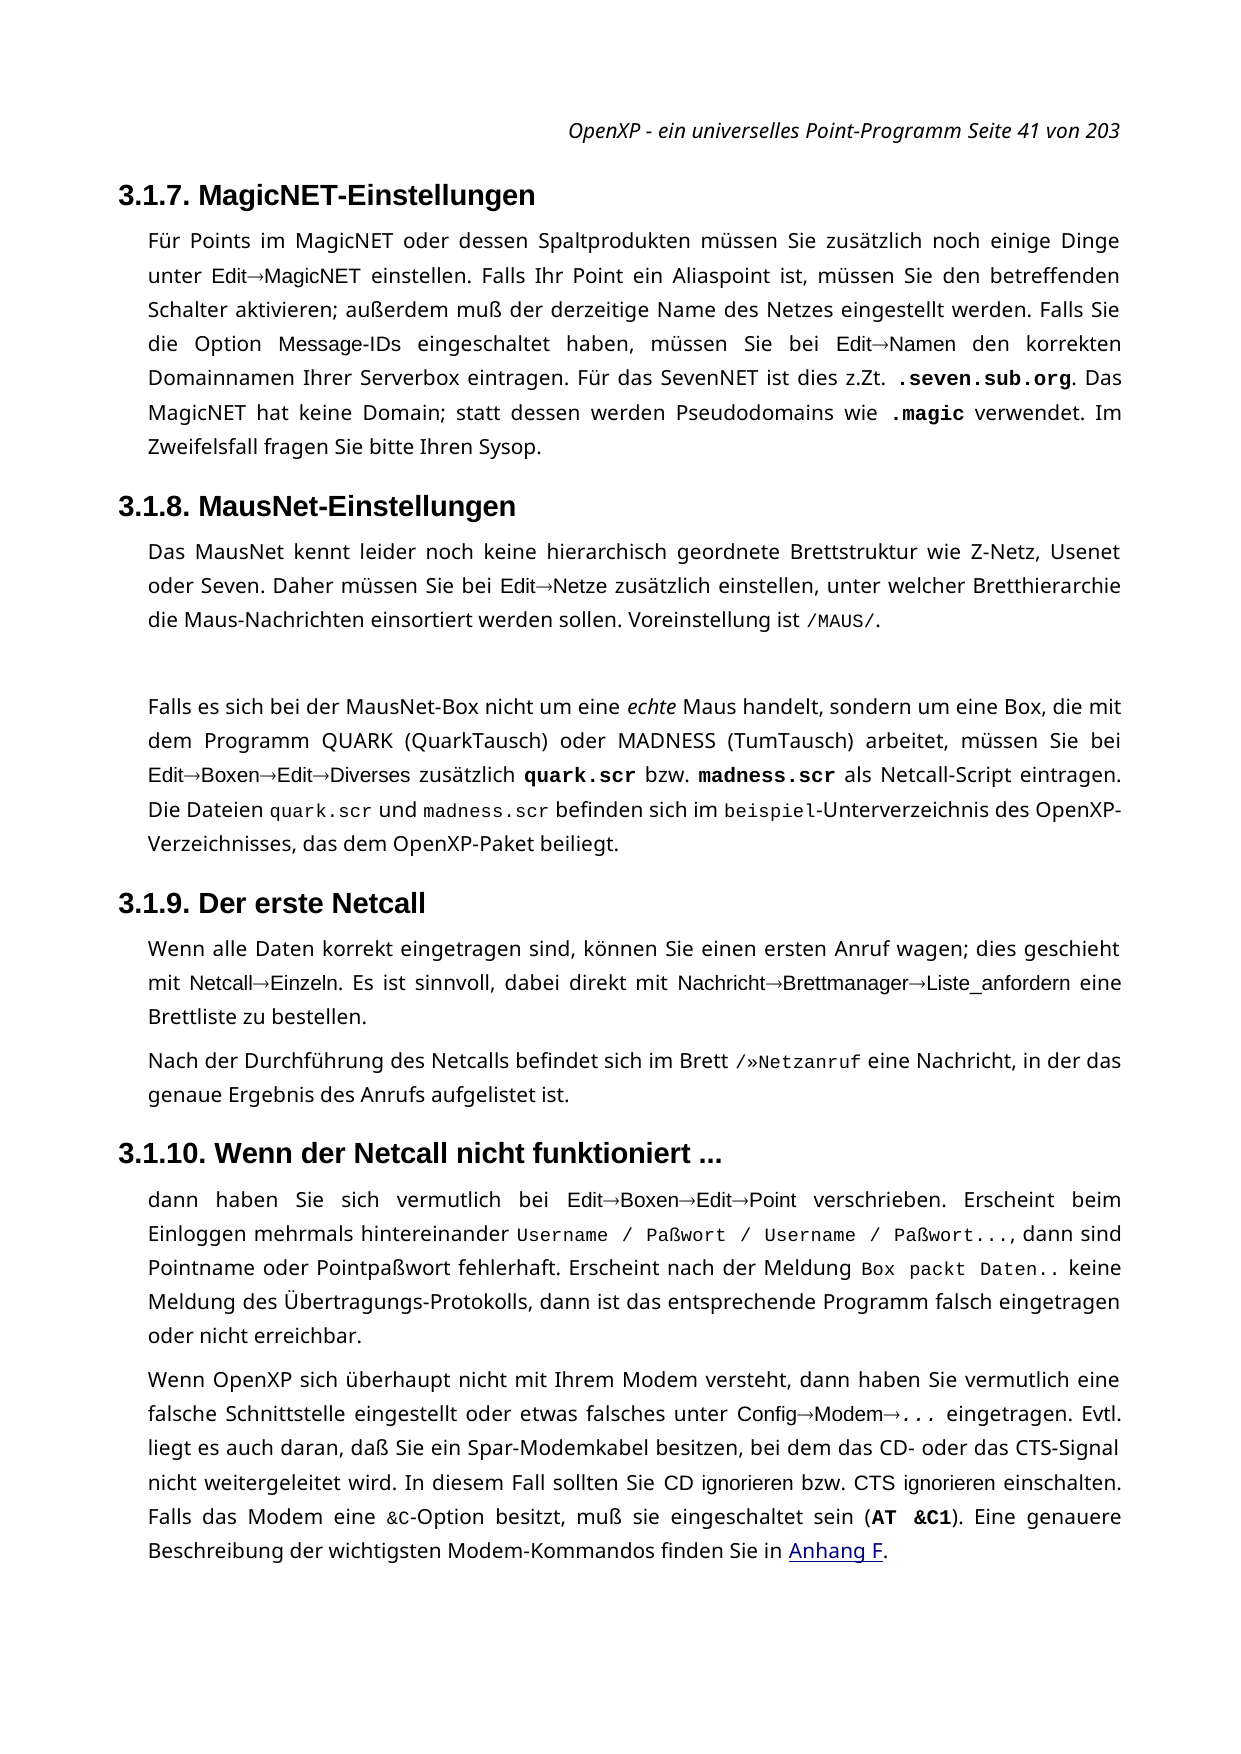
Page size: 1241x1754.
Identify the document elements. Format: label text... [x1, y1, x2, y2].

text Falls es sich bei der MausNet-Box nicht um eine echte Maus handelt, sondern um eine Box, die mit dem Programm QUARK (QuarkTausch) oder MADNESS (TumTausch) arbeitet, müssen Sie bei Edit®Boxen®Edit®Diverses zusätzlich quark.scr bzw. madness.scr als Netcall-Script eintragen. Die Dateien quark.scr und madness.scr befinden sich im beispiel-Unterverzeichnis des OpenXP-Verzeichnisses, das dem OpenXP-Paket beiliegt. [148, 692, 1122, 858]
text Für Points im MagicNET oder dessen Spaltprodukten müssen Sie zusätzlich noch einige Dinge unter Edit®MagicNET einstellen. Falls Ihr Point ein Aliaspoint ist, müssen Sie den betreffenden Schalter aktivieren; außerdem muß der derzeitige Name des Netzes eingestellt werden. Falls Sie die Option Message-IDs eingeschaltet haben, müssen Sie bei Edit®Namen den korrekten Domainnamen Ihrer Serverbox eintragen. Für das SevenNET ist dies z.Zt. .seven.sub.org. Das MagicNET hat keine Domain; statt dessen werden Pseudodomains wie .magic verwendet. Im Zweifelsfall fragen Sie bitte Ihren Sysop. [148, 226, 1122, 461]
subtitle 3.1.9. Der erste Netcall [118, 880, 1122, 919]
text Das MausNet kennt leider noch keine hierarchisch geordnete Brettstruktur wie Z-Netz, Usenet oder Seven. Daher müssen Sie bei Edit®Netze zusätzlich einstellen, unter welcher Bretthierarchie die Maus-Nachrichten einsortiert werden sollen. Voreinstellung ist /MAUS/. [148, 537, 1122, 634]
subtitle 3.1.10. Wenn der Netcall nicht funktioniert ... [118, 1131, 1122, 1170]
text Wenn alle Daten korrekt eingetragen sind, können Sie einen ersten Anruf wagen; dies geschieht mit Netcall®Einzeln. Es ist sinnvoll, dabei direkt mit Nachricht®Brettmanager®Liste_anfordern eine Brettliste zu bestellen. [148, 934, 1122, 1031]
text Wenn OpenXP sich überhaupt nicht mit Ihrem Modem versteht, dann haben Sie vermutlich eine falsche Schnittstelle eingestellt oder etwas falsches unter Config®Modem®... eingetragen. Evtl. liegt es auch daran, daß Sie ein Spar-Modemkabel besitzen, bei dem das CD- oder das CTS-Signal nicht weitergeleitet wird. In diesem Fall sollten Sie CD ignorieren bzw. CTS ignorieren einschalten. Falls das Modem eine &C-Option besitzt, muß sie eingeschaltet sein (AT &C1). Eine genauere Beschreibung der wichtigsten Modem-Kommandos finden Sie in Anhang F. [148, 1364, 1122, 1565]
subtitle 3.1.7. MagicNET-Einstellungen [118, 173, 1122, 212]
text Nach der Durchführung des Netcalls befindet sich im Brett /»Netzanruf eine Nachricht, in der das genaue Ergebnis des Anrufs aufgelistet ist. [148, 1046, 1122, 1108]
text dann haben Sie sich vermutlich bei Edit®Boxen®Edit®Point verschrieben. Erscheint beim Einloggen mehrmals hintereinander Username / Paßwort / Username / Paßwort..., dann sind Pointname oder Pointpaßwort fehlerhaft. Erscheint nach der Meldung Box packt Daten.. keine Meldung des Übertragungs-Protokolls, dann ist das entsprechende Programm falsch eingetragen oder nicht erreichbar. [148, 1184, 1122, 1350]
subtitle 3.1.8. MausNet-Einstellungen [118, 483, 1122, 522]
